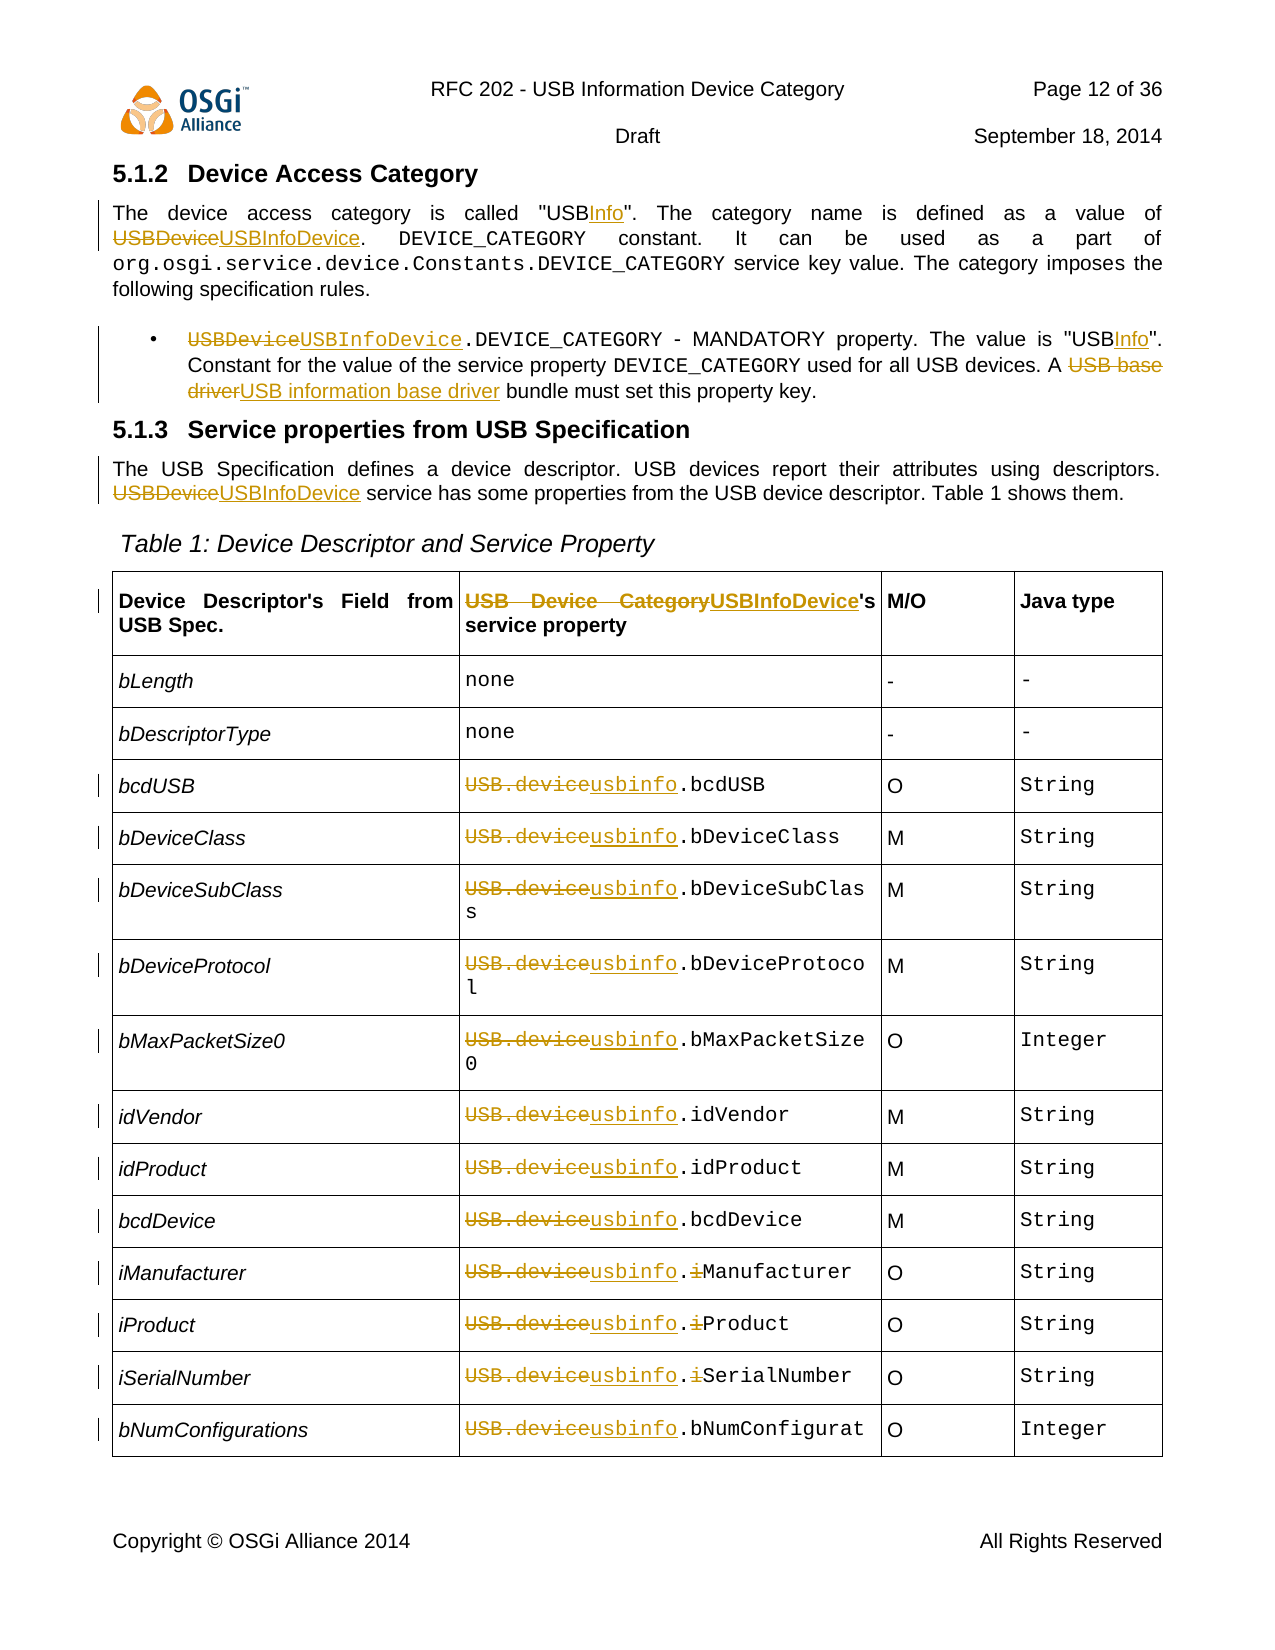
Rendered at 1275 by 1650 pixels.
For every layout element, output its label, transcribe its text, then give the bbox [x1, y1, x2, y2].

table_cell idVendor [113, 1091, 459, 1142]
table_cell String [1015, 760, 1162, 812]
table_cell usbinfo.Manufacturer [460, 1248, 881, 1299]
table_cell usbinfo.bcdDevice [460, 1196, 881, 1247]
table_cell O [882, 1405, 1014, 1456]
table_cell M [882, 940, 1014, 1015]
table_cell M [882, 1144, 1014, 1195]
text The USB Specification defines a device descriptor. USB devices report their attributes using descriptors. USBInfoDevice service has some properties from the USB device descriptor. Table 1 shows them. [112, 456, 1162, 504]
table_cell usbinfo.bMaxPacketSize0 [460, 1016, 881, 1090]
table_cell none [460, 656, 881, 707]
table_cell Integer [1015, 1405, 1162, 1456]
table_header USBInfoDevice's service property [460, 572, 881, 655]
table_cell none [460, 708, 881, 759]
table_header M/O [882, 572, 1014, 655]
table_cell idProduct [113, 1144, 459, 1195]
table_cell bLength [113, 656, 459, 707]
table_cell bMaxPacketSize0 [113, 1016, 459, 1090]
table_cell iProduct [113, 1300, 459, 1351]
table_cell String [1015, 1352, 1162, 1403]
table_cell Integer [1015, 1016, 1162, 1090]
table_cell - [1015, 708, 1162, 759]
table_cell usbinfo.bDeviceSubClass [460, 865, 881, 939]
table_cell bDeviceProtocol [113, 940, 459, 1015]
table_cell String [1015, 1300, 1162, 1351]
table_cell - [882, 656, 1014, 707]
table_header Java type [1015, 572, 1162, 655]
table_cell String [1015, 1248, 1162, 1299]
table_cell iManufacturer [113, 1248, 459, 1299]
table_cell String [1015, 1144, 1162, 1195]
table_cell usbinfo.bcdUSB [460, 760, 881, 812]
table_cell usbinfo.Product [460, 1300, 881, 1351]
table_cell String [1015, 813, 1162, 864]
picture [113, 78, 257, 142]
table_cell usbinfo.idProduct [460, 1144, 881, 1195]
table_cell iSerialNumber [113, 1352, 459, 1403]
table_cell M [882, 813, 1014, 864]
subtitle Device Access Category [112, 159, 1162, 188]
table_cell O [882, 1016, 1014, 1090]
table_cell M [882, 865, 1014, 939]
table_cell O [882, 1248, 1014, 1299]
table_cell bDeviceSubClass [113, 865, 459, 939]
table_cell bcdDevice [113, 1196, 459, 1247]
table_cell usbinfo.bNumConfigurations [460, 1405, 881, 1456]
table_cell usbinfo.bDeviceProtocol [460, 940, 881, 1015]
table_cell - [882, 708, 1014, 759]
table_cell - [1015, 656, 1162, 707]
text The device access category is called "USBInfo". The category name is defined as a value of USBInfoDevice. DEVICE_CATEGORY constant. It can be used as a part of org.osgi.service.device.Constants.DEVICE_CATEGORY service key value. The category imposes the following specification rules. [112, 200, 1162, 301]
table_header Device Descriptor's Field from USB Spec. [113, 572, 459, 655]
table_cell O [882, 1352, 1014, 1403]
table_cell bcdUSB [113, 760, 459, 812]
table_cell String [1015, 865, 1162, 939]
table_cell usbinfo.bDeviceClass [460, 813, 881, 864]
table_cell O [882, 760, 1014, 812]
list USBInfoDevice.DEVICE_CATEGORY - MANDATORY property. The value is "USBInfo". Constant for the value of the service property DEVICE_CATEGORY used for all USB devices. A USB information base driver bundle must set this property key. [150, 326, 1162, 403]
table_cell bDescriptorType [113, 708, 459, 759]
table_cell String [1015, 940, 1162, 1015]
table_cell bNumConfigurations [113, 1405, 459, 1456]
subtitle Service properties from USB Specification [112, 415, 1162, 444]
table_cell O [882, 1300, 1014, 1351]
table_cell M [882, 1196, 1014, 1247]
table_cell bDeviceClass [113, 813, 459, 864]
text Table 1: Device Descriptor and Service Property [112, 529, 1162, 558]
table_cell usbinfo.idVendor [460, 1091, 881, 1142]
table_cell usbinfo.SerialNumber [460, 1352, 881, 1403]
table_cell String [1015, 1196, 1162, 1247]
table_cell M [882, 1091, 1014, 1142]
table_cell String [1015, 1091, 1162, 1142]
